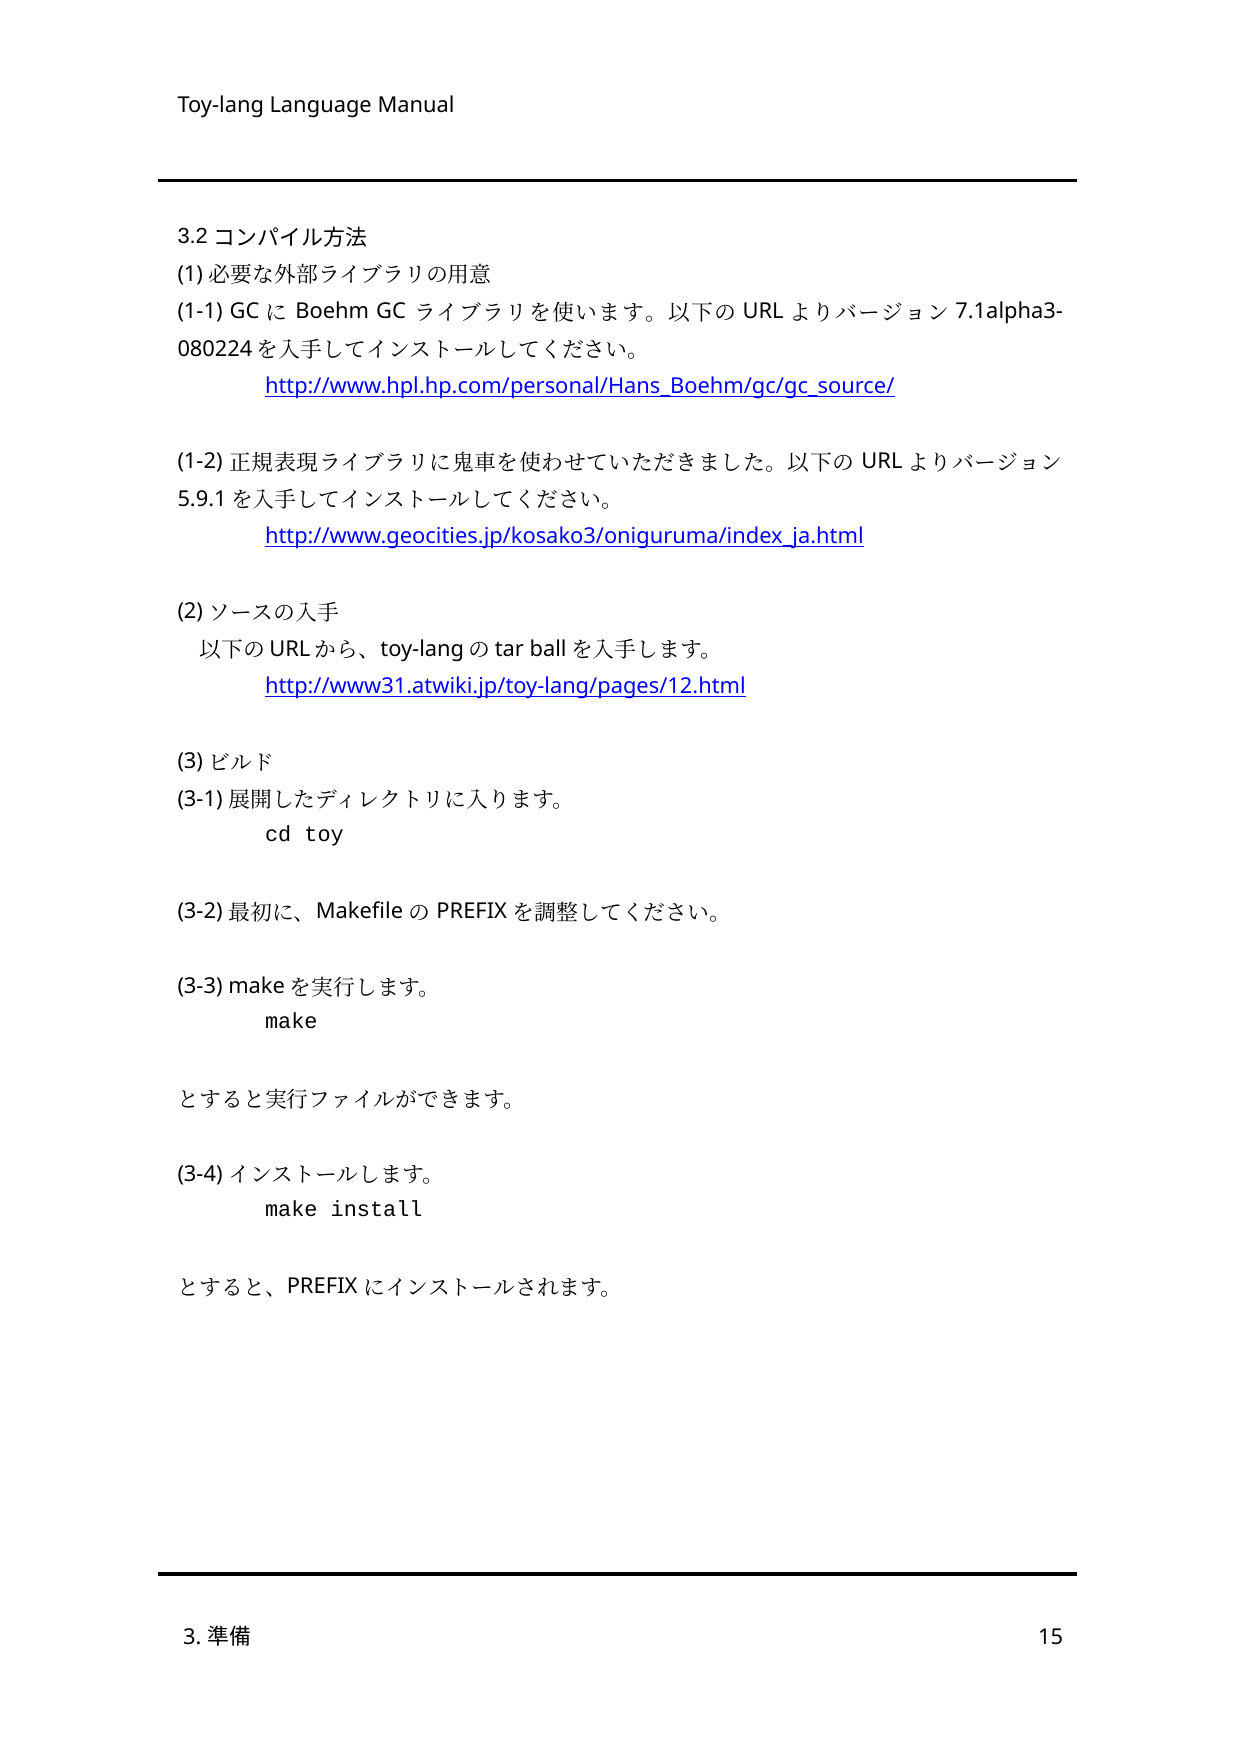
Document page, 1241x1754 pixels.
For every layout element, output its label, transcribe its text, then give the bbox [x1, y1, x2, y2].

text cd toy [177, 817, 1063, 854]
text (1-1) GCに Boehm GC ライブラリを使います。以下のURLよりバージョン7.1alpha3-080224を入手してインストールしてください。 [177, 292, 1063, 367]
text make [177, 1004, 1063, 1042]
text とすると、PREFIX にインストールされます。 [177, 1267, 1063, 1304]
text (3) ビルド [177, 742, 1063, 779]
text (2) ソースの入手 [177, 592, 1063, 629]
text とすると実行ファイルができます。 [177, 1079, 1063, 1117]
text (3-3) makeを実行します。 [177, 967, 1063, 1004]
text 以下のURLから、toy-langのtar ballを入手します。 [177, 629, 1063, 667]
text (3-1) 展開したディレクトリに入ります。 [177, 779, 1063, 817]
text http://www.hpl.hp.com/personal/Hans_Boehm/gc/gc_source/ [177, 367, 1063, 404]
text (3-4) インストールします。 [177, 1154, 1063, 1192]
subtitle 3.2 コンパイル方法 [177, 217, 1063, 254]
text (3-2) 最初に、Makefile の PREFIX を調整してください。 [177, 892, 1063, 929]
text http://www.geocities.jp/kosako3/oniguruma/index_ja.html [177, 517, 1063, 554]
text (1-2) 正規表現ライブラリに鬼車を使わせていただきました。以下のURLよりバージョン 5.9.1を入手してインストールしてください。 [177, 442, 1063, 517]
text http://www31.atwiki.jp/toy-lang/pages/12.html [177, 667, 1063, 704]
text make install [177, 1192, 1063, 1229]
text (1) 必要な外部ライブラリの用意 [177, 254, 1063, 292]
